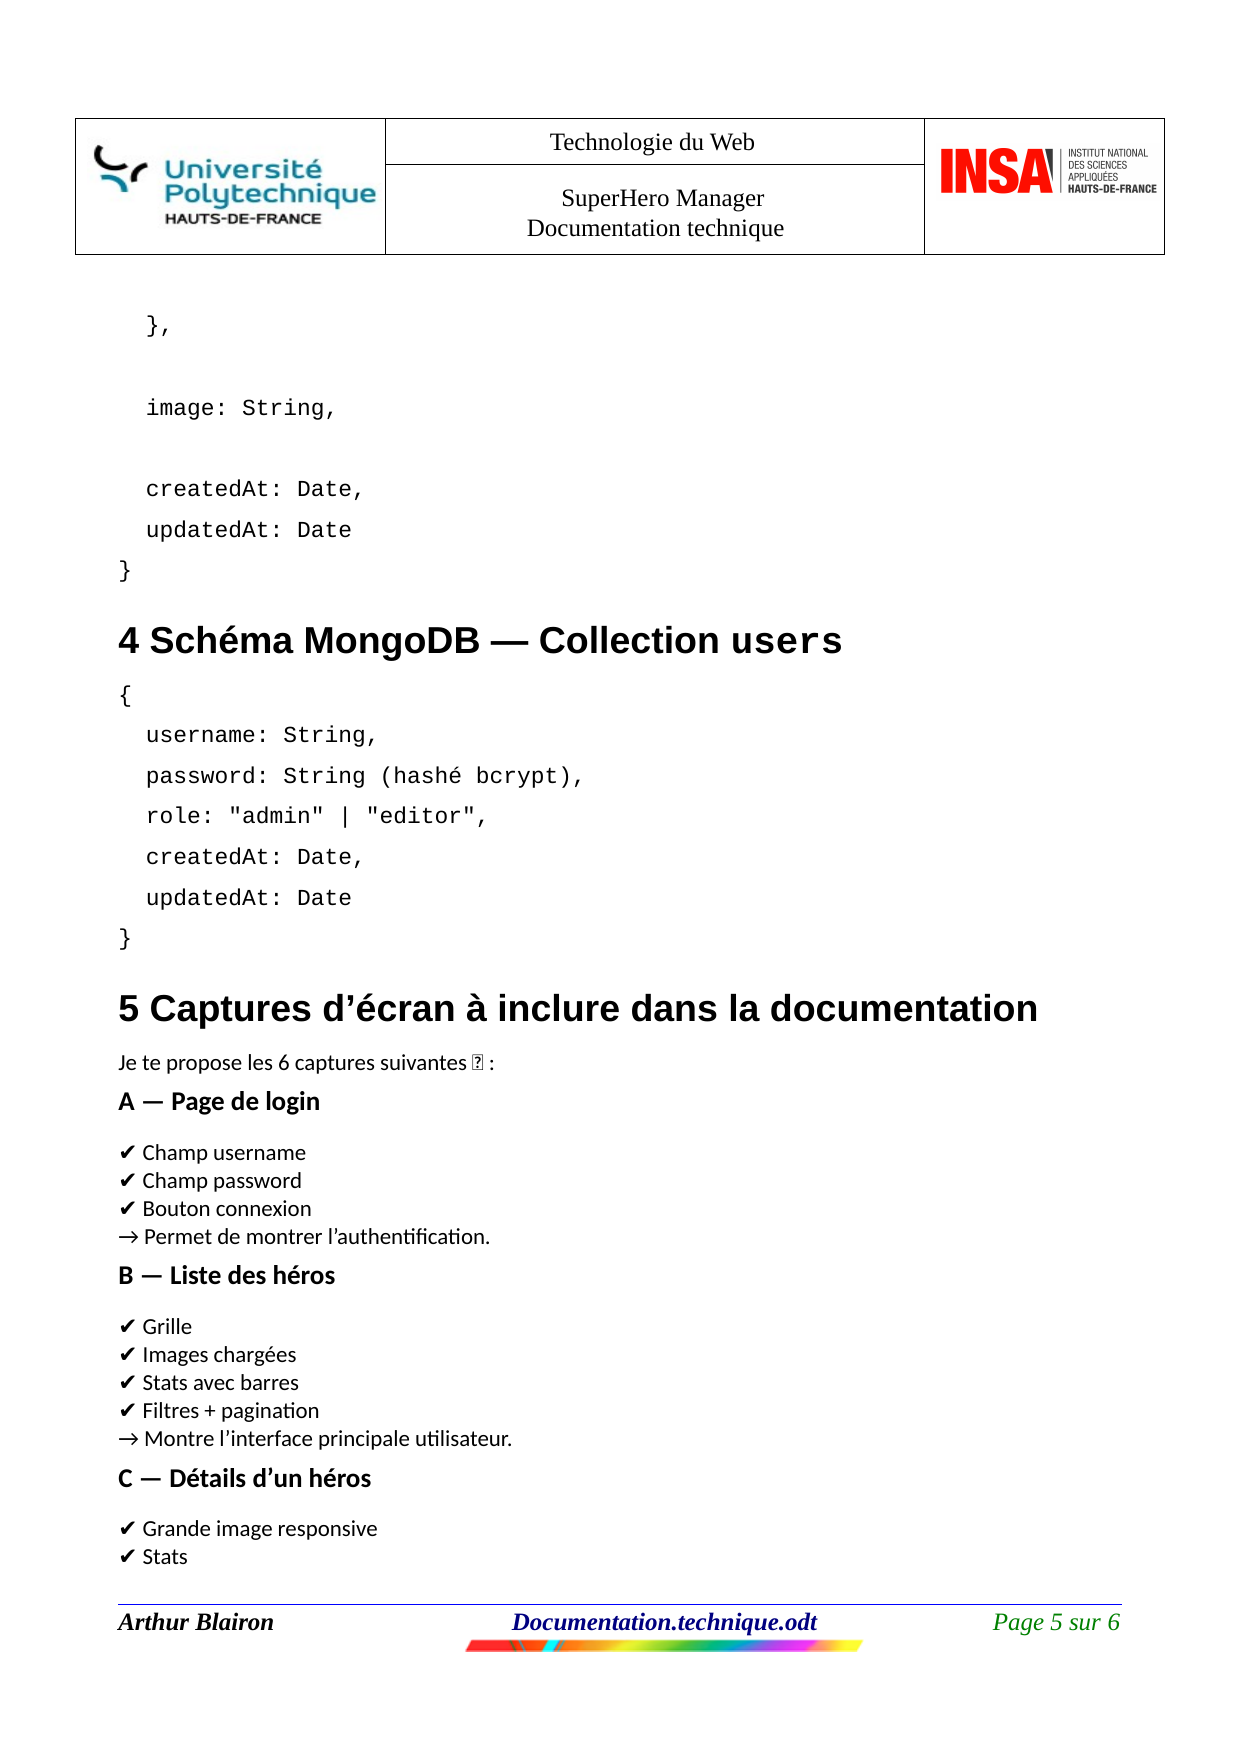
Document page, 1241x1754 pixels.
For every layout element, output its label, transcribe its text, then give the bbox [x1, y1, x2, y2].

text createdAt: Date, [118, 478, 1122, 504]
text Je te propose les 6 captures suivantes 📸 : [118, 1048, 1122, 1076]
text ✔ Grande image responsive ✔ Stats [118, 1514, 1122, 1570]
subtitle B — Liste des héros [118, 1258, 1122, 1292]
text }, [118, 314, 1122, 339]
text { [118, 683, 1122, 709]
picture [936, 143, 1161, 201]
text image: String, [118, 397, 1122, 423]
text username: String, [118, 724, 1122, 750]
subtitle C — Détails d’un héros [118, 1461, 1122, 1494]
subtitle 5️ Captures d’écran à inclure dans la documentation [118, 986, 1122, 1029]
picture [463, 1639, 864, 1652]
subtitle A — Page de login [118, 1084, 1122, 1117]
text password: String (hashé bcrypt), [118, 764, 1122, 790]
text } [118, 926, 1122, 952]
text createdAt: Date, [118, 845, 1122, 871]
subtitle 4️ Schéma MongoDB — Collection users [118, 618, 1122, 665]
text ✔ Champ username ✔ Champ password ✔ Bouton connexion → Permet de montrer l’authentification. [118, 1138, 1122, 1250]
text role: "admin" | "editor", [118, 805, 1122, 831]
text ✔ Grille ✔ Images chargées ✔ Stats avec barres ✔ Filtres + pagination → Montre l’interface principale utilisateur. [118, 1312, 1122, 1452]
text updatedAt: Date [118, 886, 1122, 912]
text } [118, 559, 1122, 585]
text updatedAt: Date [118, 518, 1122, 544]
picture [87, 126, 383, 247]
